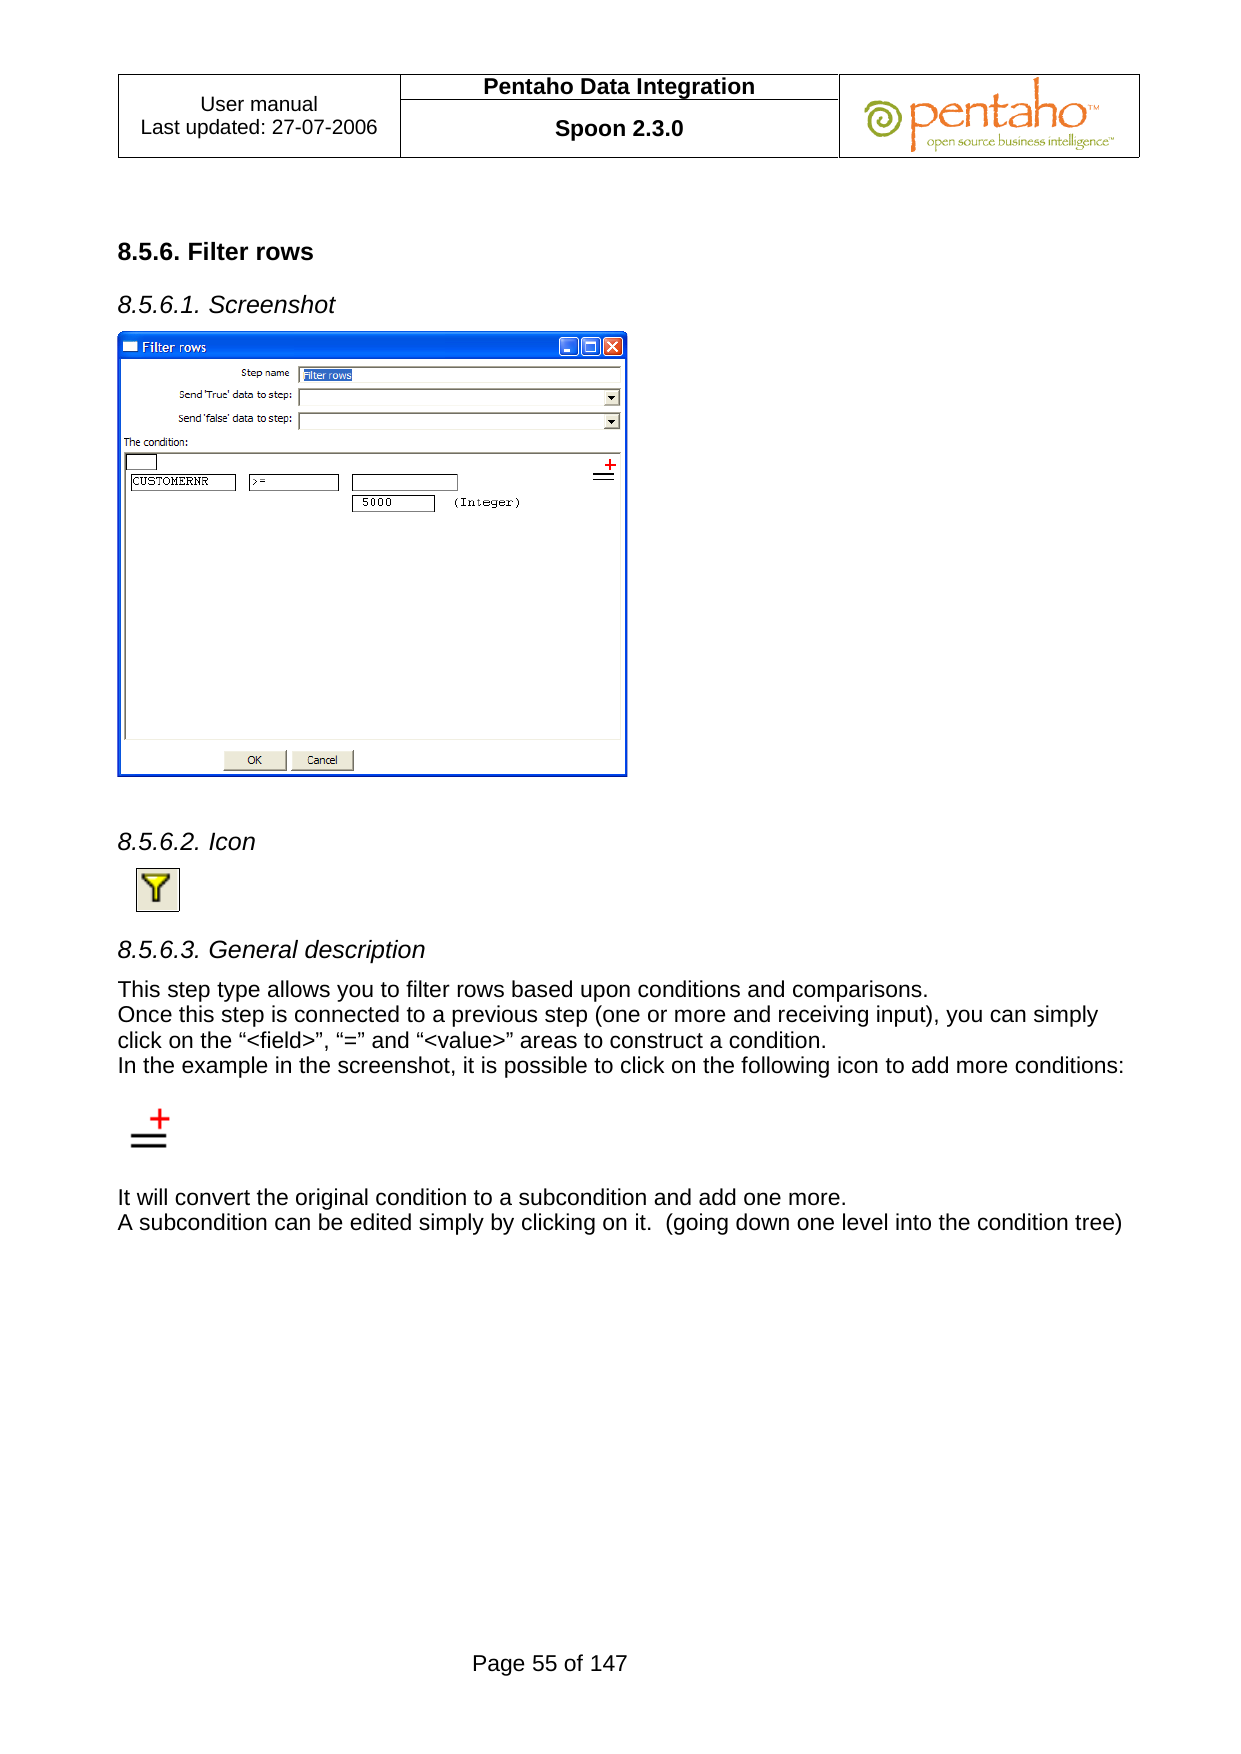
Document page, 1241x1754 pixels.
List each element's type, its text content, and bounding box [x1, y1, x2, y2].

picture [117, 331, 628, 777]
text Once this step is connected to a previous step (one or more and receiving input), you can simply click on the “<field>”, “=” and “<value>” areas to construct a condition. [117, 1002, 1137, 1053]
subtitle Screenshot [117, 291, 1137, 319]
text A subcondition can be edited simply by clicking on it. (going down one level into the condition tree) [117, 1210, 1137, 1236]
text This step type allows you to filter rows based upon conditions and comparisons. [117, 977, 1137, 1002]
text It will convert the original condition to a subcondition and add one more. [117, 1184, 1137, 1210]
subtitle Filter rows [117, 238, 1137, 266]
text In the example in the screenshot, it is possible to click on the following icon to add more conditions: [117, 1053, 1137, 1079]
subtitle General description [117, 936, 1137, 964]
subtitle Icon [117, 828, 1137, 856]
